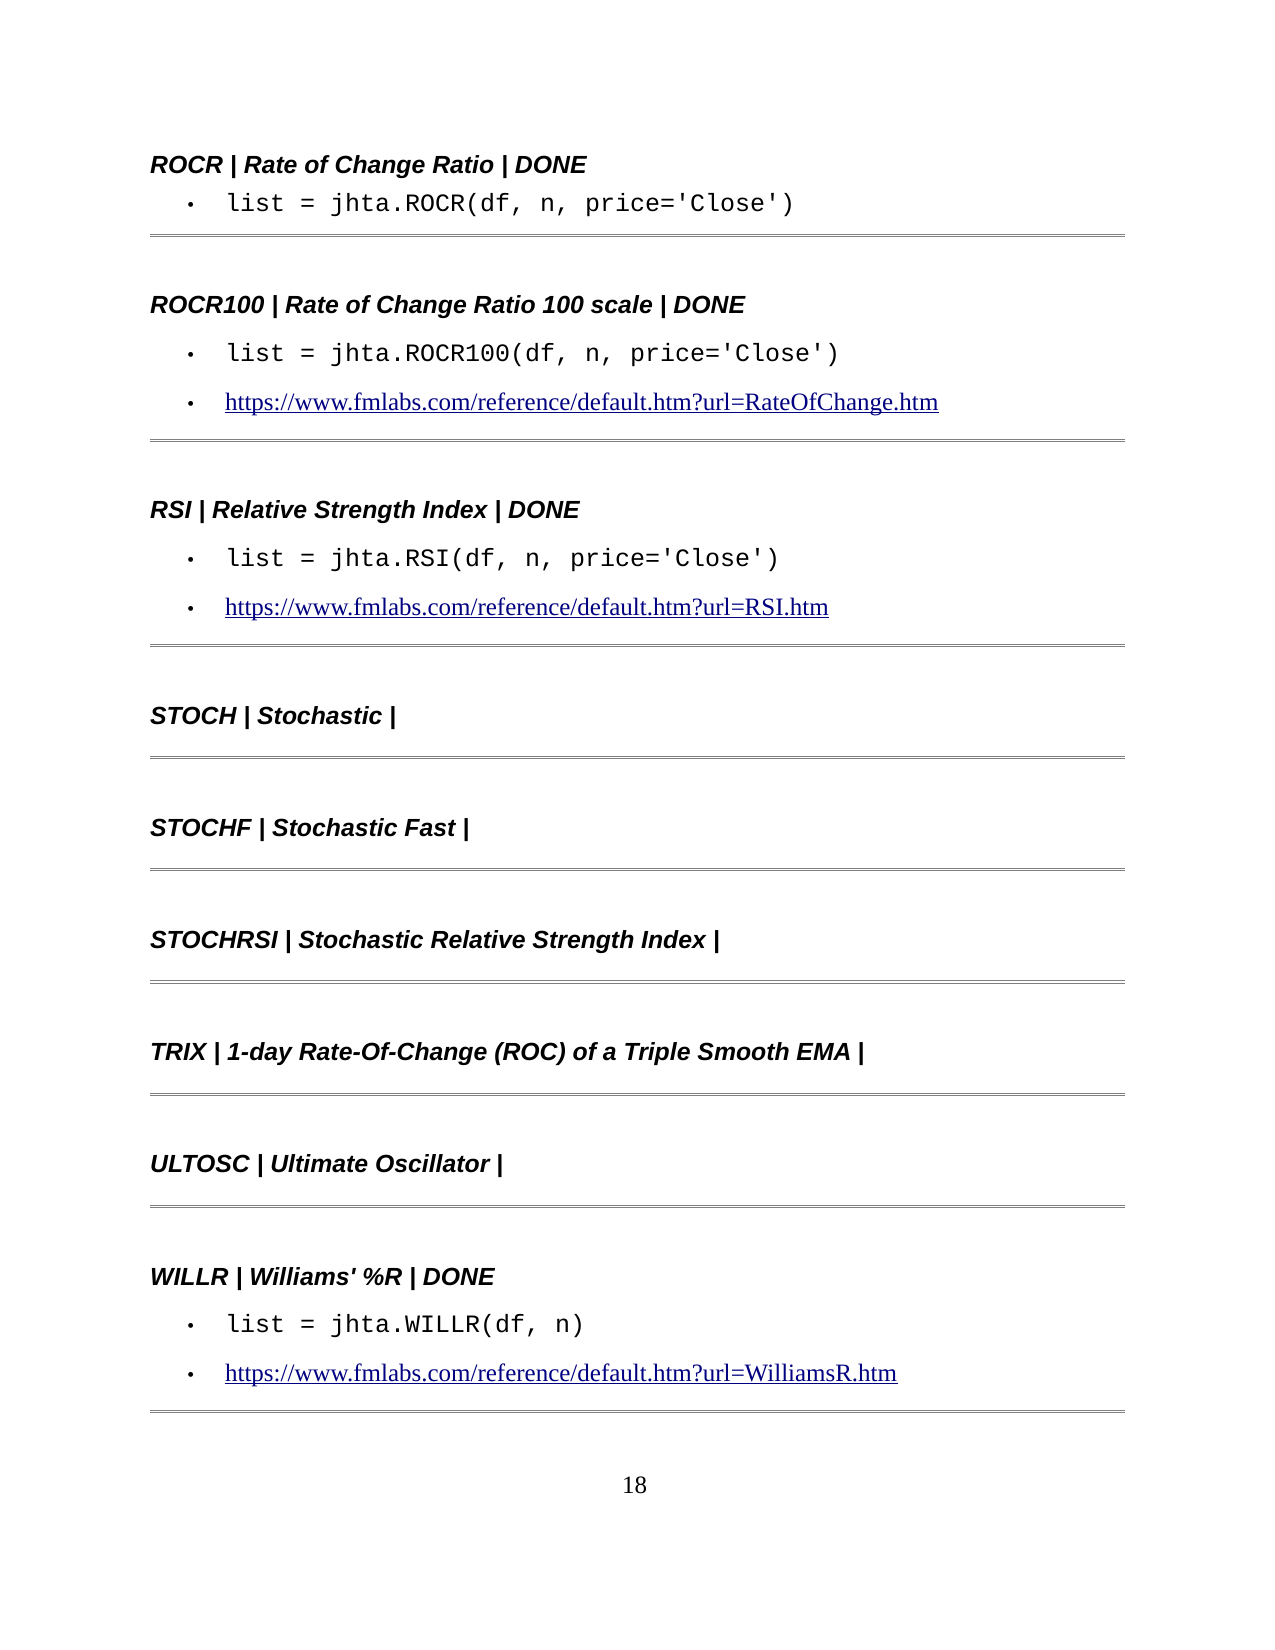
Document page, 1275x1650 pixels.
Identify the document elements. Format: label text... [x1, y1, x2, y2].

list list = jhta.RSI(df, n, price='Close') [187, 546, 1125, 574]
list https://www.fmlabs.com/reference/default.htm?url=RSI.htm [187, 592, 1125, 621]
list https://www.fmlabs.com/reference/default.htm?url=WilliamsR.htm [187, 1358, 1125, 1387]
list list = jhta.ROCR(df, n, price='Close') [187, 191, 1125, 219]
subtitle ROCR100 | Rate of Change Ratio 100 scale | DONE [150, 291, 1125, 319]
subtitle ROCR | Rate of Change Ratio | DONE [150, 150, 1125, 178]
subtitle STOCHF | Stochastic Fast | [150, 813, 1125, 841]
subtitle STOCHRSI | Stochastic Relative Strength Index | [150, 925, 1125, 954]
subtitle STOCH | Stochastic | [150, 701, 1125, 729]
subtitle RSI | Relative Strength Index | DONE [150, 496, 1125, 524]
subtitle TRIX | 1-day Rate-Of-Change (ROC) of a Triple Smooth EMA | [150, 1037, 1125, 1066]
subtitle WILLR | Williams' %R | DONE [150, 1262, 1125, 1290]
list https://www.fmlabs.com/reference/default.htm?url=RateOfChange.htm [187, 387, 1125, 416]
subtitle ULTOSC | Ultimate Oscillator | [150, 1149, 1125, 1178]
list list = jhta.ROCR100(df, n, price='Close') [187, 341, 1125, 369]
list list = jhta.WILLR(df, n) [187, 1312, 1125, 1340]
